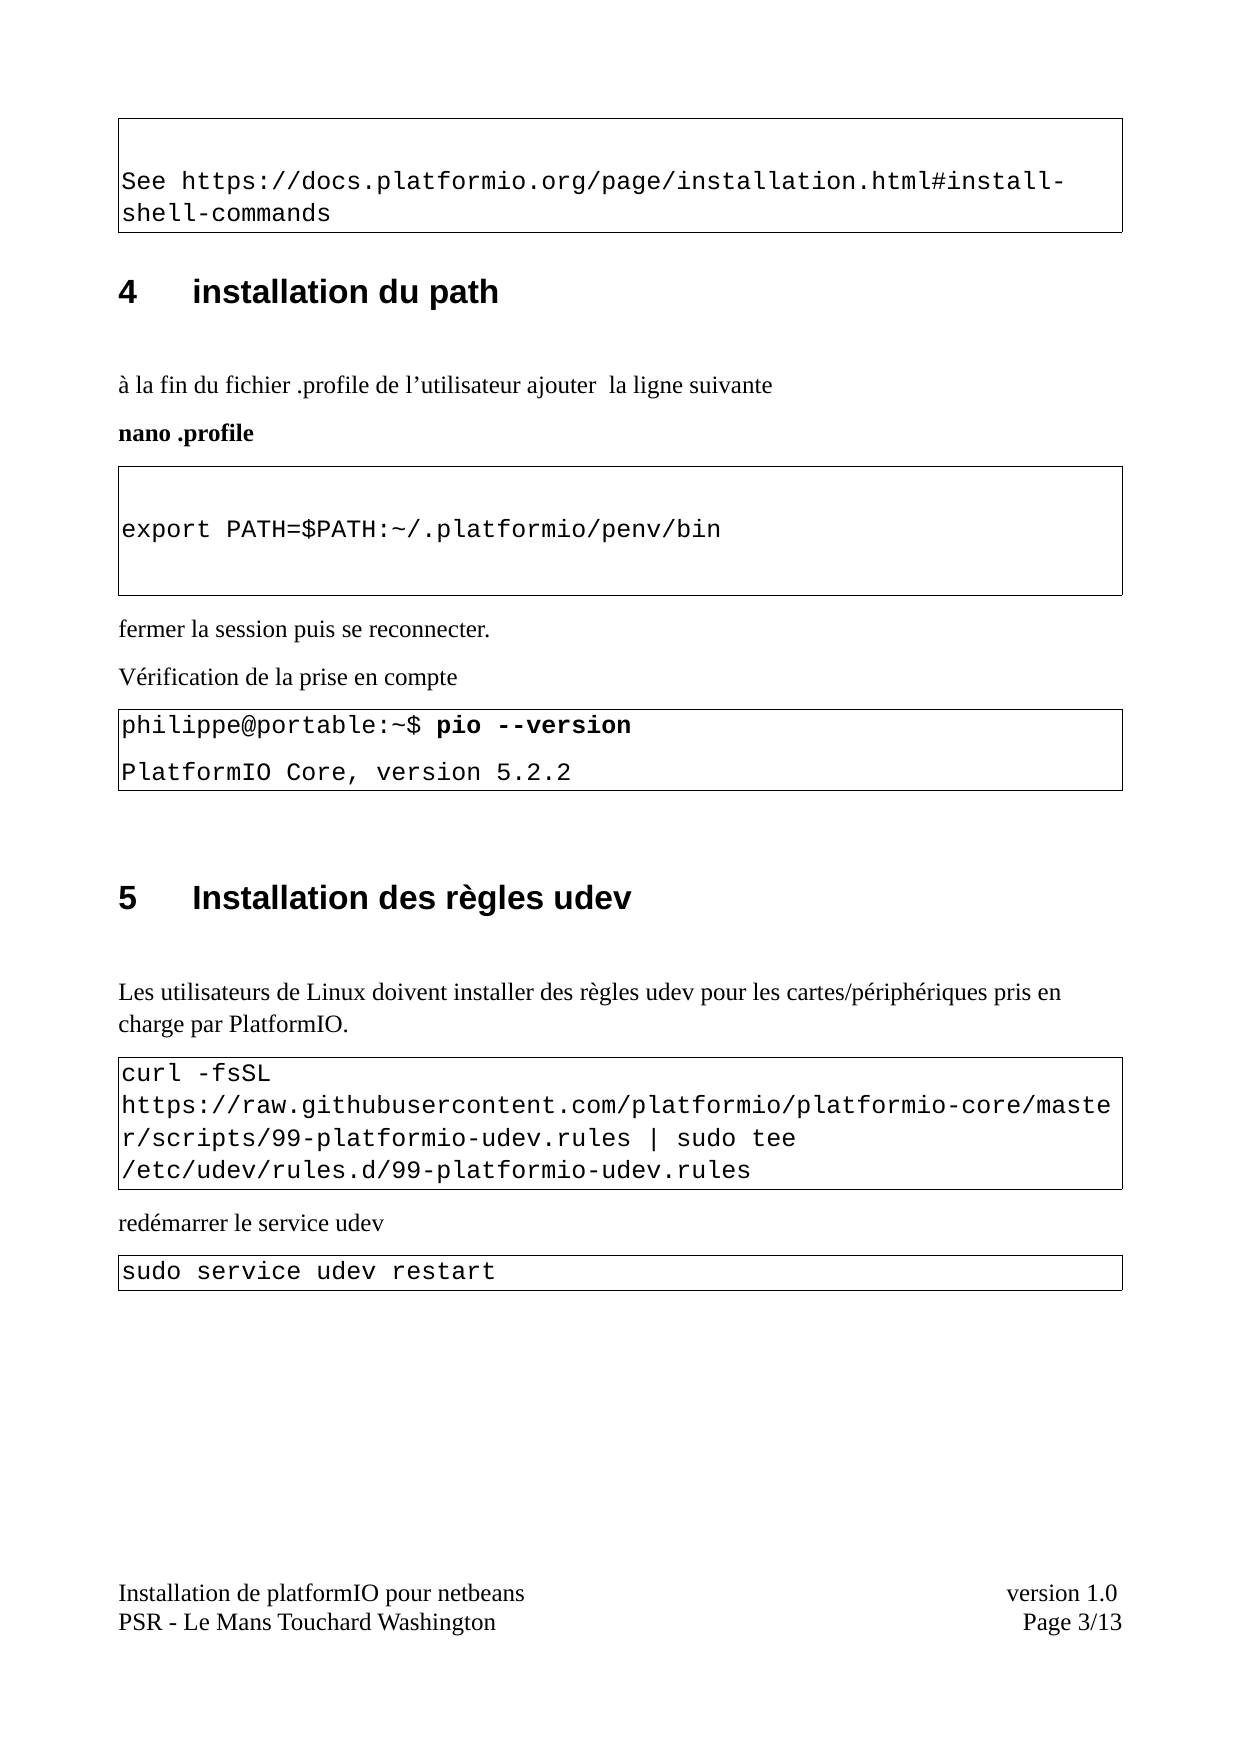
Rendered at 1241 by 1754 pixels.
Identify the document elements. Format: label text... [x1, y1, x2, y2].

subtitle installation du path [118, 272, 1122, 310]
text sudo service udev restart [119, 1256, 1122, 1290]
text philippe@portable:~$ pio --version [119, 710, 1122, 741]
text Vérification de la prise en compte [118, 662, 1122, 690]
text PlatformIO Core, version 5.2.2 [119, 756, 1122, 790]
text Les utilisateurs de Linux doivent installer des règles udev pour les cartes/périphériques pris en charge par PlatformIO. [118, 977, 1122, 1038]
text redémarrer le service udev [118, 1208, 1122, 1237]
text à la fin du fichier .profile de l’utilisateur ajouter la ligne suivante [118, 370, 1122, 399]
text curl -fsSL https://raw.githubusercontent.com/platformio/platformio-core/master/scripts/99-platformio-udev.rules | sudo tee /etc/udev/rules.d/99-platformio-udev.rules [119, 1058, 1122, 1189]
text fermer la session puis se reconnecter. [118, 614, 1122, 643]
text See https://docs.platformio.org/page/installation.html#install-shell-commands [119, 165, 1122, 232]
text export PATH=$PATH:~/.platformio/penv/bin [119, 513, 1122, 544]
subtitle Installation des règles udev [118, 878, 1122, 916]
text nano .profile [118, 418, 1122, 447]
